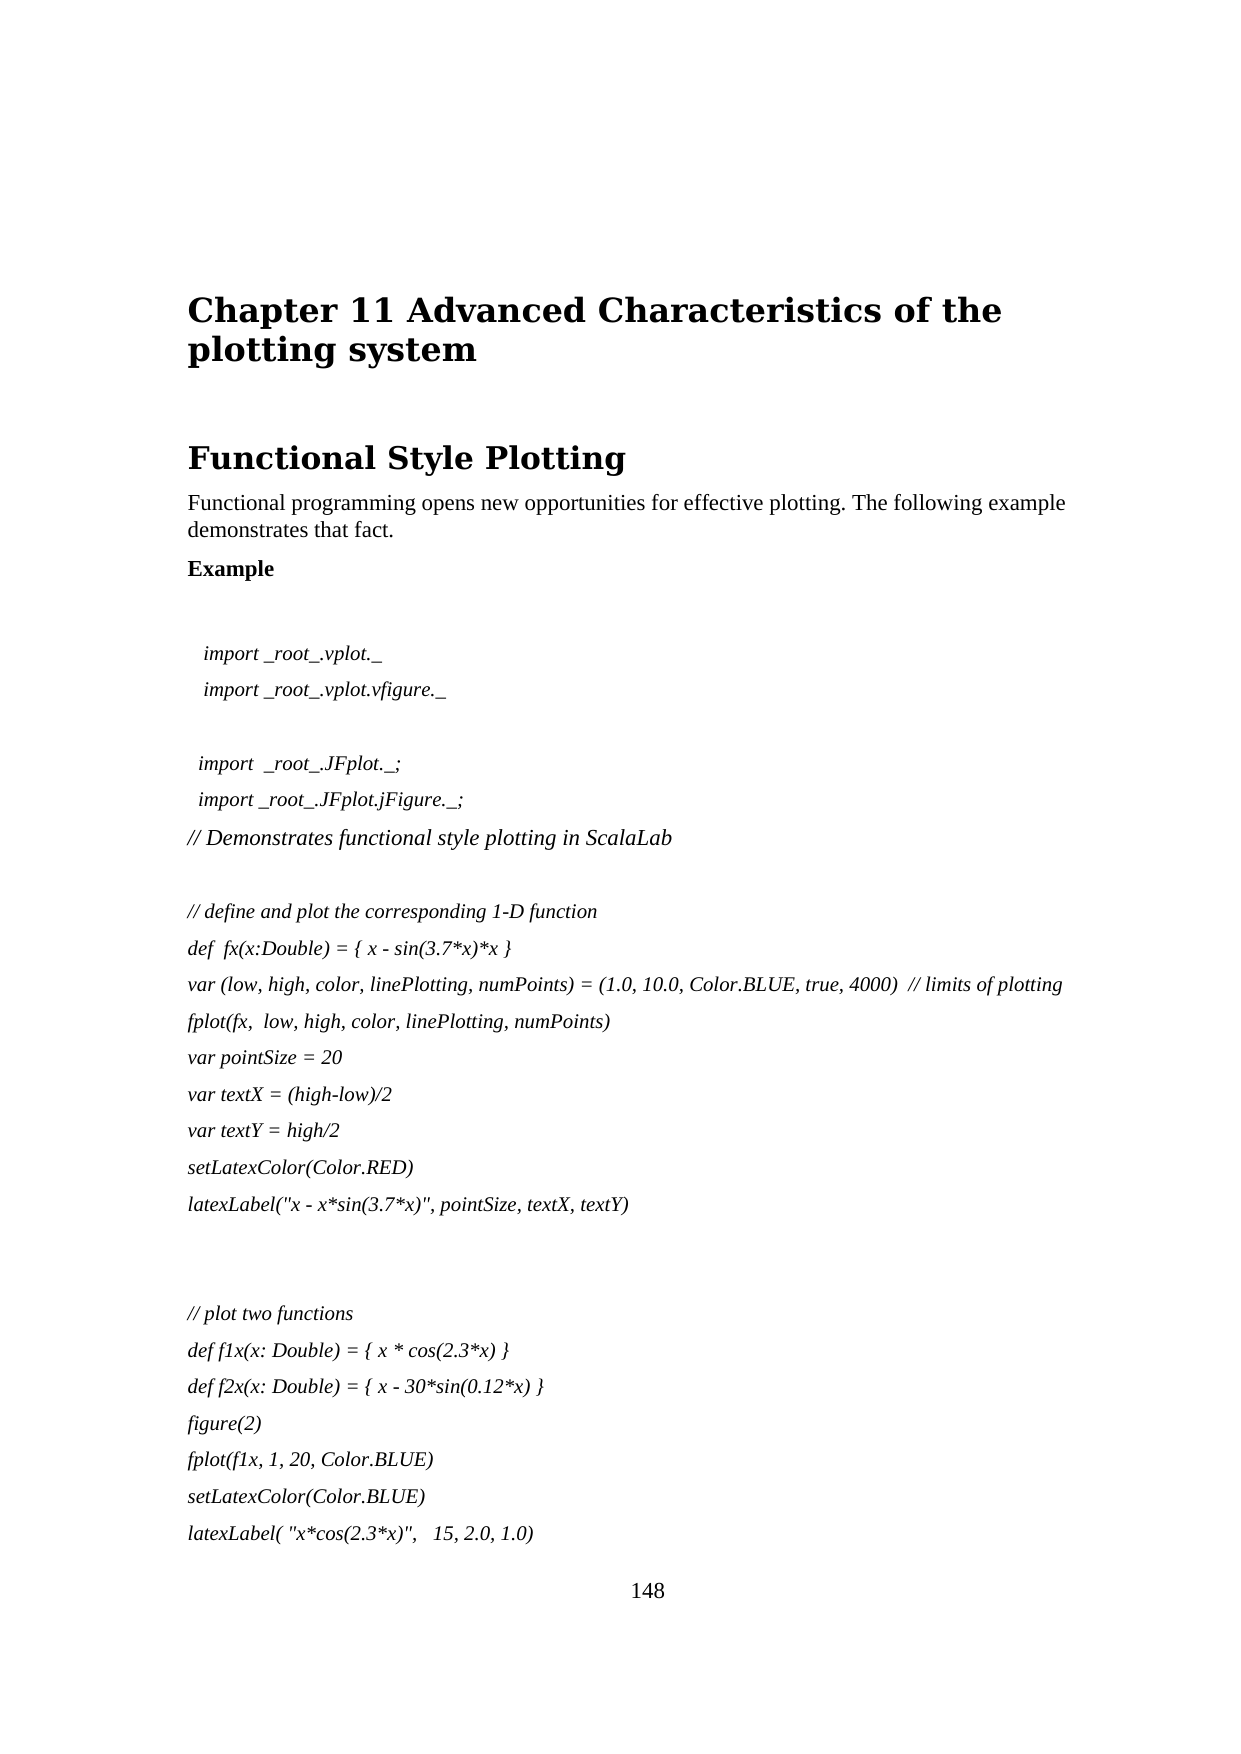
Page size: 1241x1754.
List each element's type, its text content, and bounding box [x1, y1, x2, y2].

text var textY = high/2 [187, 1118, 1108, 1142]
text setLatexColor(Color.BLUE) [187, 1484, 1108, 1508]
subtitle Functional Style Plotting [187, 440, 1108, 477]
text // Demonstrates functional style plotting in ScalaLab [187, 823, 1108, 850]
text var textX = (high-low)/2 [187, 1082, 1108, 1106]
text import _root_.JFplot._; [187, 750, 1108, 774]
text fplot(f1x, 1, 20, Color.BLUE) [187, 1447, 1108, 1471]
text figure(2) [187, 1411, 1108, 1435]
text Example [187, 554, 1108, 581]
text import _root_.vplot.vfigure._ [187, 677, 1108, 701]
text fplot(fx, low, high, color, linePlotting, numPoints) [187, 1009, 1108, 1033]
text import _root_.JFplot.jFigure._; [187, 787, 1108, 811]
text var pointSize = 20 [187, 1045, 1108, 1069]
text setLatexColor(Color.RED) [187, 1155, 1108, 1179]
text def f1x(x: Double) = { x * cos(2.3*x) } [187, 1338, 1108, 1362]
text // define and plot the corresponding 1-D function [187, 899, 1108, 923]
text import _root_.vplot._ [187, 641, 1108, 665]
text Functional programming opens new opportunities for effective plotting. The following example demonstrates that fact. [187, 489, 1108, 542]
text var (low, high, color, linePlotting, numPoints) = (1.0, 10.0, Color.BLUE, true, 4000) // limits of plotting [187, 972, 1108, 996]
text def fx(x:Double) = { x - sin(3.7*x)*x } [187, 936, 1108, 959]
text latexLabel("x - x*sin(3.7*x)", pointSize, textX, textY) [187, 1191, 1108, 1216]
text latexLabel( "x*cos(2.3*x)", 15, 2.0, 1.0) [187, 1521, 1108, 1544]
subtitle Chapter 11 Advanced Characteristics of the plotting system [187, 291, 1108, 369]
text def f2x(x: Double) = { x - 30*sin(0.12*x) } [187, 1374, 1108, 1398]
text // plot two functions [187, 1301, 1108, 1325]
